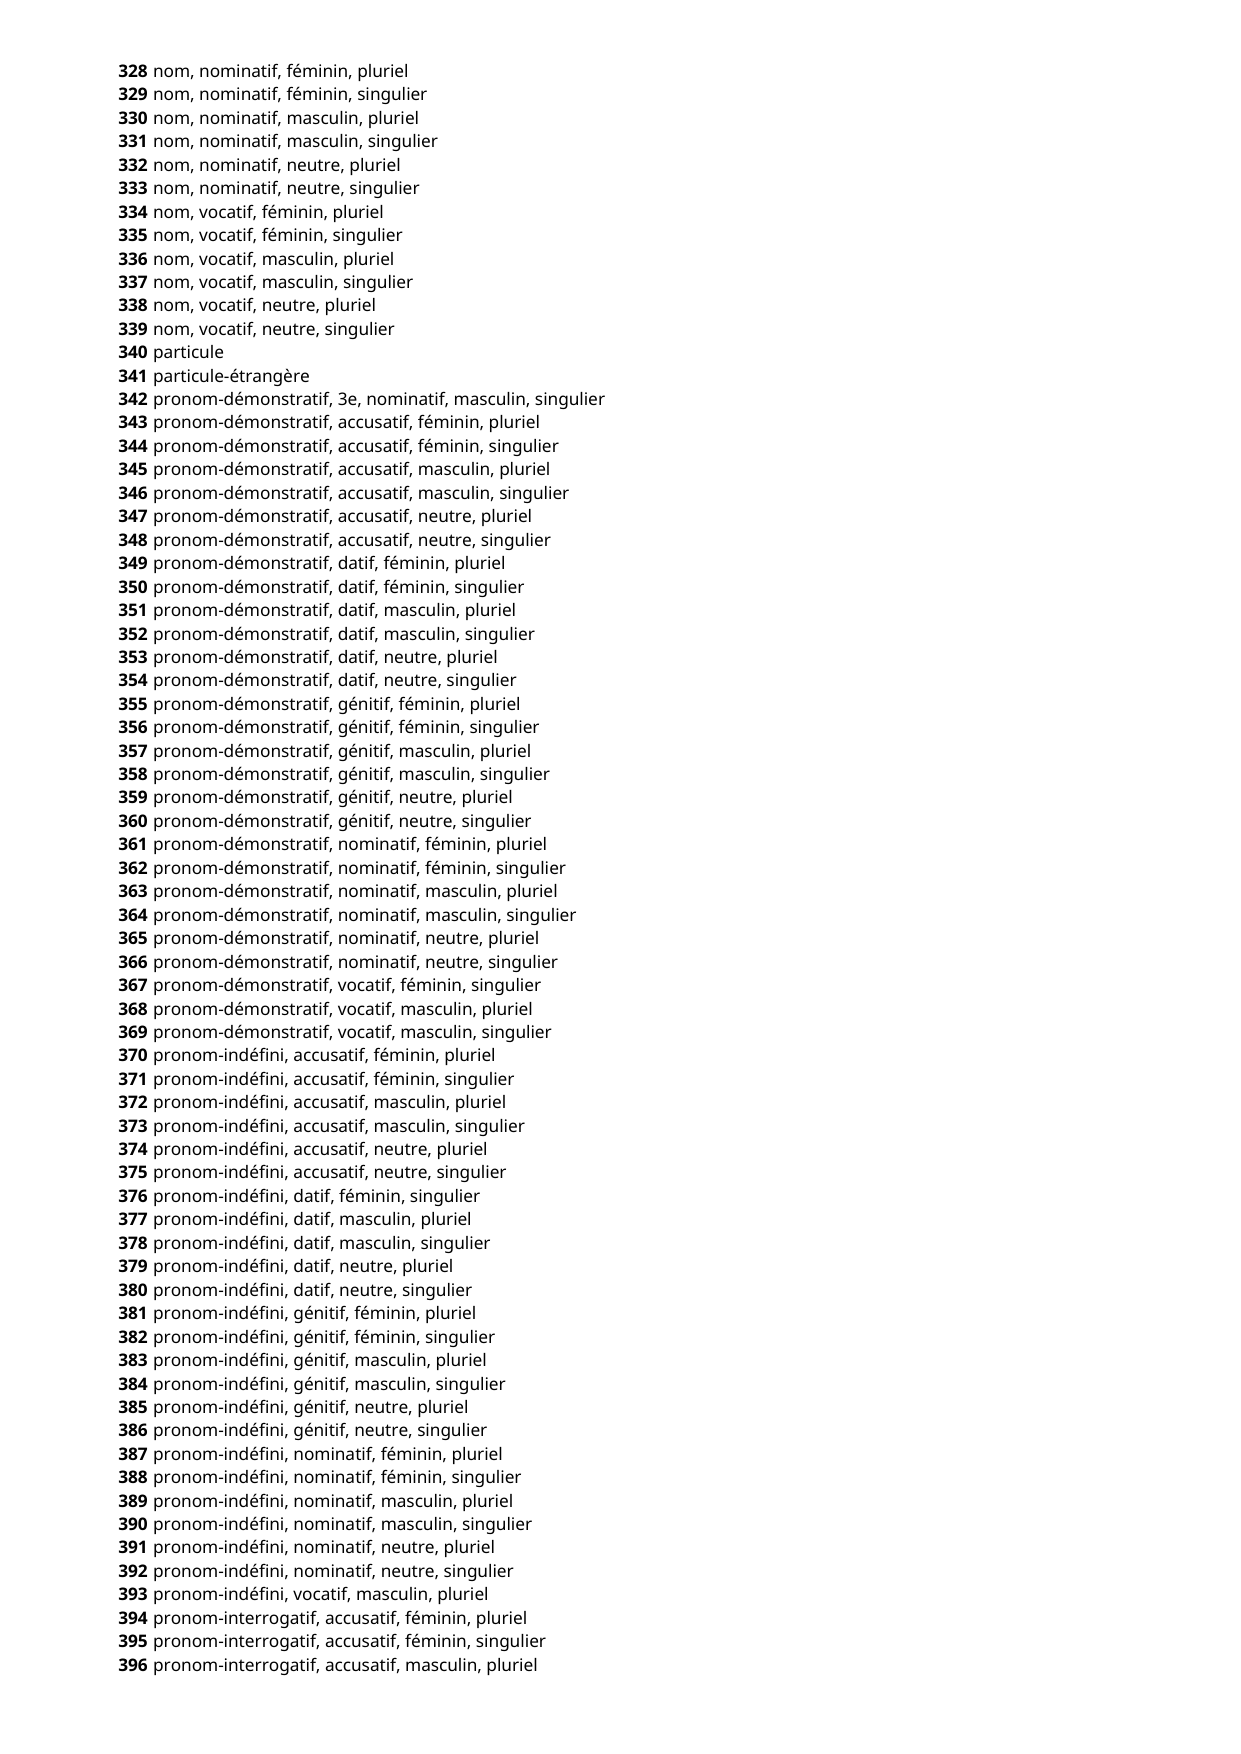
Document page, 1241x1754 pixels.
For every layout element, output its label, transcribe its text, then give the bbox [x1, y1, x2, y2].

table_cell 350 [118, 575, 153, 598]
table_cell 384 [118, 1372, 153, 1395]
table_cell pronom-indéfini, accusatif, masculin, singulier [153, 1114, 1240, 1137]
table_cell 356 [118, 715, 153, 739]
table_cell 347 [118, 504, 153, 528]
table_cell 377 [118, 1208, 153, 1231]
table_cell 380 [118, 1278, 153, 1301]
table_cell pronom-indéfini, nominatif, neutre, singulier [153, 1559, 1240, 1582]
table_cell 334 [118, 200, 153, 223]
table_cell particule-étrangère [153, 364, 1240, 387]
table_cell 370 [118, 1044, 153, 1067]
table_cell 331 [118, 129, 153, 153]
table_cell pronom-démonstratif, nominatif, féminin, pluriel [153, 833, 1240, 856]
table_cell 360 [118, 809, 153, 832]
table_cell pronom-démonstratif, nominatif, féminin, singulier [153, 856, 1240, 879]
table_cell pronom-démonstratif, génitif, féminin, singulier [153, 715, 1240, 739]
table_cell pronom-démonstratif, accusatif, masculin, singulier [153, 481, 1240, 504]
table_cell 383 [118, 1348, 153, 1372]
table_cell pronom-indéfini, vocatif, masculin, pluriel [153, 1583, 1240, 1606]
table_cell 363 [118, 879, 153, 903]
table_cell pronom-indéfini, génitif, masculin, pluriel [153, 1348, 1240, 1372]
table_cell nom, nominatif, masculin, pluriel [153, 106, 1240, 129]
table_cell 367 [118, 973, 153, 997]
table_cell pronom-indéfini, nominatif, masculin, singulier [153, 1512, 1240, 1536]
table_cell pronom-démonstratif, datif, féminin, pluriel [153, 551, 1240, 575]
table_cell pronom-démonstratif, nominatif, neutre, singulier [153, 950, 1240, 973]
table_cell 386 [118, 1419, 153, 1442]
table_cell pronom-indéfini, génitif, neutre, singulier [153, 1419, 1240, 1442]
table_cell nom, vocatif, neutre, pluriel [153, 294, 1240, 317]
table_cell pronom-indéfini, nominatif, féminin, pluriel [153, 1442, 1240, 1465]
table_cell 340 [118, 340, 153, 364]
table_cell pronom-indéfini, datif, neutre, pluriel [153, 1254, 1240, 1278]
table_cell pronom-démonstratif, génitif, neutre, pluriel [153, 786, 1240, 809]
table_cell nom, vocatif, féminin, pluriel [153, 200, 1240, 223]
table_cell pronom-indéfini, accusatif, féminin, pluriel [153, 1044, 1240, 1067]
table_cell 368 [118, 997, 153, 1020]
table_cell pronom-interrogatif, accusatif, féminin, singulier [153, 1629, 1240, 1653]
table_cell pronom-démonstratif, datif, neutre, pluriel [153, 645, 1240, 668]
table_cell 333 [118, 176, 153, 200]
table_cell pronom-indéfini, génitif, masculin, singulier [153, 1372, 1240, 1395]
table_cell pronom-démonstratif, datif, féminin, singulier [153, 575, 1240, 598]
table_cell pronom-démonstratif, accusatif, neutre, singulier [153, 528, 1240, 551]
table_cell 374 [118, 1137, 153, 1161]
table_cell 337 [118, 270, 153, 293]
table_cell 366 [118, 950, 153, 973]
table_cell 375 [118, 1161, 153, 1184]
table_cell 335 [118, 223, 153, 247]
table_cell 328 [118, 59, 153, 82]
table_cell 358 [118, 762, 153, 786]
table_cell 365 [118, 926, 153, 950]
table_cell nom, vocatif, masculin, singulier [153, 270, 1240, 293]
table_cell pronom-démonstratif, vocatif, masculin, singulier [153, 1020, 1240, 1043]
table_cell 362 [118, 856, 153, 879]
table_cell 388 [118, 1465, 153, 1489]
table_cell 357 [118, 739, 153, 762]
table_cell 376 [118, 1184, 153, 1207]
table_cell 343 [118, 411, 153, 434]
table_cell 339 [118, 317, 153, 340]
table_cell 364 [118, 903, 153, 926]
table_cell 345 [118, 458, 153, 481]
table_cell 381 [118, 1301, 153, 1325]
table_cell nom, nominatif, féminin, pluriel [153, 59, 1240, 82]
table_cell 359 [118, 786, 153, 809]
table_cell 379 [118, 1254, 153, 1278]
table_cell nom, vocatif, féminin, singulier [153, 223, 1240, 247]
table_cell nom, vocatif, neutre, singulier [153, 317, 1240, 340]
table_cell pronom-indéfini, nominatif, masculin, pluriel [153, 1489, 1240, 1512]
table_cell pronom-démonstratif, accusatif, féminin, pluriel [153, 411, 1240, 434]
table_cell pronom-démonstratif, vocatif, féminin, singulier [153, 973, 1240, 997]
table_cell 348 [118, 528, 153, 551]
table_cell 373 [118, 1114, 153, 1137]
table_cell 361 [118, 833, 153, 856]
table_cell 351 [118, 598, 153, 622]
table_cell 396 [118, 1653, 153, 1676]
table_cell pronom-indéfini, accusatif, masculin, pluriel [153, 1090, 1240, 1114]
table_cell pronom-démonstratif, vocatif, masculin, pluriel [153, 997, 1240, 1020]
table_cell 342 [118, 387, 153, 411]
table_cell pronom-démonstratif, accusatif, féminin, singulier [153, 434, 1240, 457]
table_cell pronom-indéfini, nominatif, neutre, pluriel [153, 1536, 1240, 1559]
table_cell 394 [118, 1606, 153, 1629]
table_cell pronom-interrogatif, accusatif, masculin, pluriel [153, 1653, 1240, 1676]
table_cell pronom-indéfini, accusatif, féminin, singulier [153, 1067, 1240, 1090]
table_cell pronom-indéfini, datif, masculin, singulier [153, 1231, 1240, 1254]
table_cell 329 [118, 83, 153, 106]
table_cell 346 [118, 481, 153, 504]
table_cell 393 [118, 1583, 153, 1606]
table_cell 378 [118, 1231, 153, 1254]
table_cell 355 [118, 692, 153, 715]
table_cell 330 [118, 106, 153, 129]
table_cell pronom-indéfini, génitif, neutre, pluriel [153, 1395, 1240, 1418]
table_cell 387 [118, 1442, 153, 1465]
table_cell nom, nominatif, féminin, singulier [153, 83, 1240, 106]
table_cell 354 [118, 669, 153, 692]
table_cell 336 [118, 247, 153, 270]
table_cell pronom-indéfini, génitif, féminin, pluriel [153, 1301, 1240, 1325]
table_cell pronom-démonstratif, accusatif, masculin, pluriel [153, 458, 1240, 481]
table_cell 371 [118, 1067, 153, 1090]
table_cell 338 [118, 294, 153, 317]
table_cell pronom-démonstratif, génitif, masculin, singulier [153, 762, 1240, 786]
table_cell 349 [118, 551, 153, 575]
table_cell pronom-indéfini, datif, masculin, pluriel [153, 1208, 1240, 1231]
table_cell pronom-indéfini, datif, féminin, singulier [153, 1184, 1240, 1207]
table_cell 353 [118, 645, 153, 668]
table_cell pronom-indéfini, datif, neutre, singulier [153, 1278, 1240, 1301]
table_cell 344 [118, 434, 153, 457]
table_cell pronom-démonstratif, nominatif, masculin, singulier [153, 903, 1240, 926]
table_cell 391 [118, 1536, 153, 1559]
table_cell 390 [118, 1512, 153, 1536]
table_cell pronom-démonstratif, nominatif, neutre, pluriel [153, 926, 1240, 950]
table_cell pronom-démonstratif, datif, masculin, pluriel [153, 598, 1240, 622]
table_cell nom, vocatif, masculin, pluriel [153, 247, 1240, 270]
table_cell pronom-interrogatif, accusatif, féminin, pluriel [153, 1606, 1240, 1629]
table_cell 341 [118, 364, 153, 387]
table_cell particule [153, 340, 1240, 364]
table_cell nom, nominatif, neutre, pluriel [153, 153, 1240, 176]
table_cell pronom-indéfini, génitif, féminin, singulier [153, 1325, 1240, 1348]
table_cell 332 [118, 153, 153, 176]
table_cell 385 [118, 1395, 153, 1418]
table_cell 395 [118, 1629, 153, 1653]
table_cell pronom-indéfini, accusatif, neutre, pluriel [153, 1137, 1240, 1161]
table_cell pronom-démonstratif, génitif, neutre, singulier [153, 809, 1240, 832]
table_cell pronom-démonstratif, génitif, masculin, pluriel [153, 739, 1240, 762]
table_cell nom, nominatif, neutre, singulier [153, 176, 1240, 200]
table_cell pronom-démonstratif, génitif, féminin, pluriel [153, 692, 1240, 715]
table_cell pronom-démonstratif, accusatif, neutre, pluriel [153, 504, 1240, 528]
table_cell 392 [118, 1559, 153, 1582]
table_cell pronom-démonstratif, datif, neutre, singulier [153, 669, 1240, 692]
table_cell pronom-démonstratif, 3e, nominatif, masculin, singulier [153, 387, 1240, 411]
table_cell pronom-indéfini, accusatif, neutre, singulier [153, 1161, 1240, 1184]
table_cell 389 [118, 1489, 153, 1512]
table_cell pronom-indéfini, nominatif, féminin, singulier [153, 1465, 1240, 1489]
table_cell pronom-démonstratif, datif, masculin, singulier [153, 622, 1240, 645]
table_cell 372 [118, 1090, 153, 1114]
table_cell 352 [118, 622, 153, 645]
table_cell nom, nominatif, masculin, singulier [153, 129, 1240, 153]
table_cell pronom-démonstratif, nominatif, masculin, pluriel [153, 879, 1240, 903]
table_cell 369 [118, 1020, 153, 1043]
table_cell 382 [118, 1325, 153, 1348]
